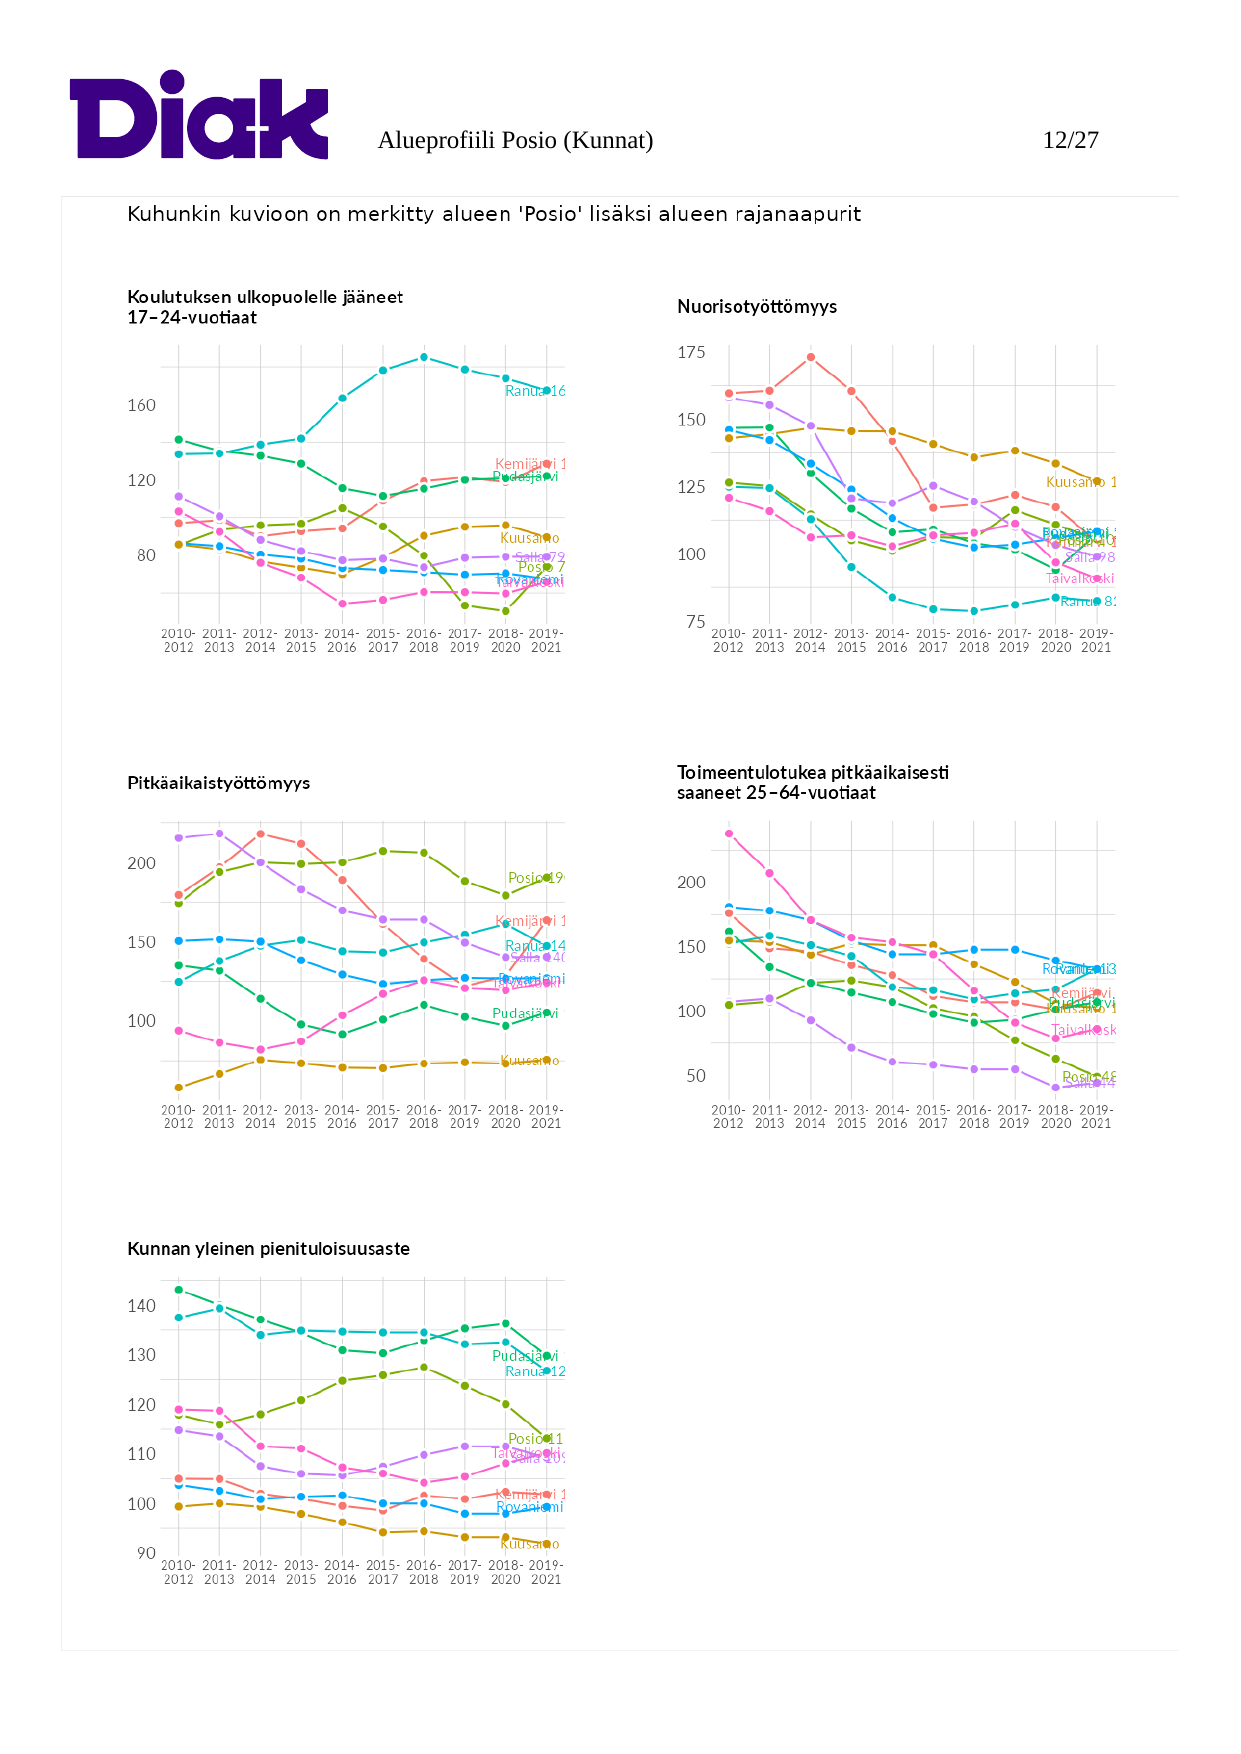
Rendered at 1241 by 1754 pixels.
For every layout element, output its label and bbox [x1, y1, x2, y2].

picture [61, 196, 1179, 1651]
